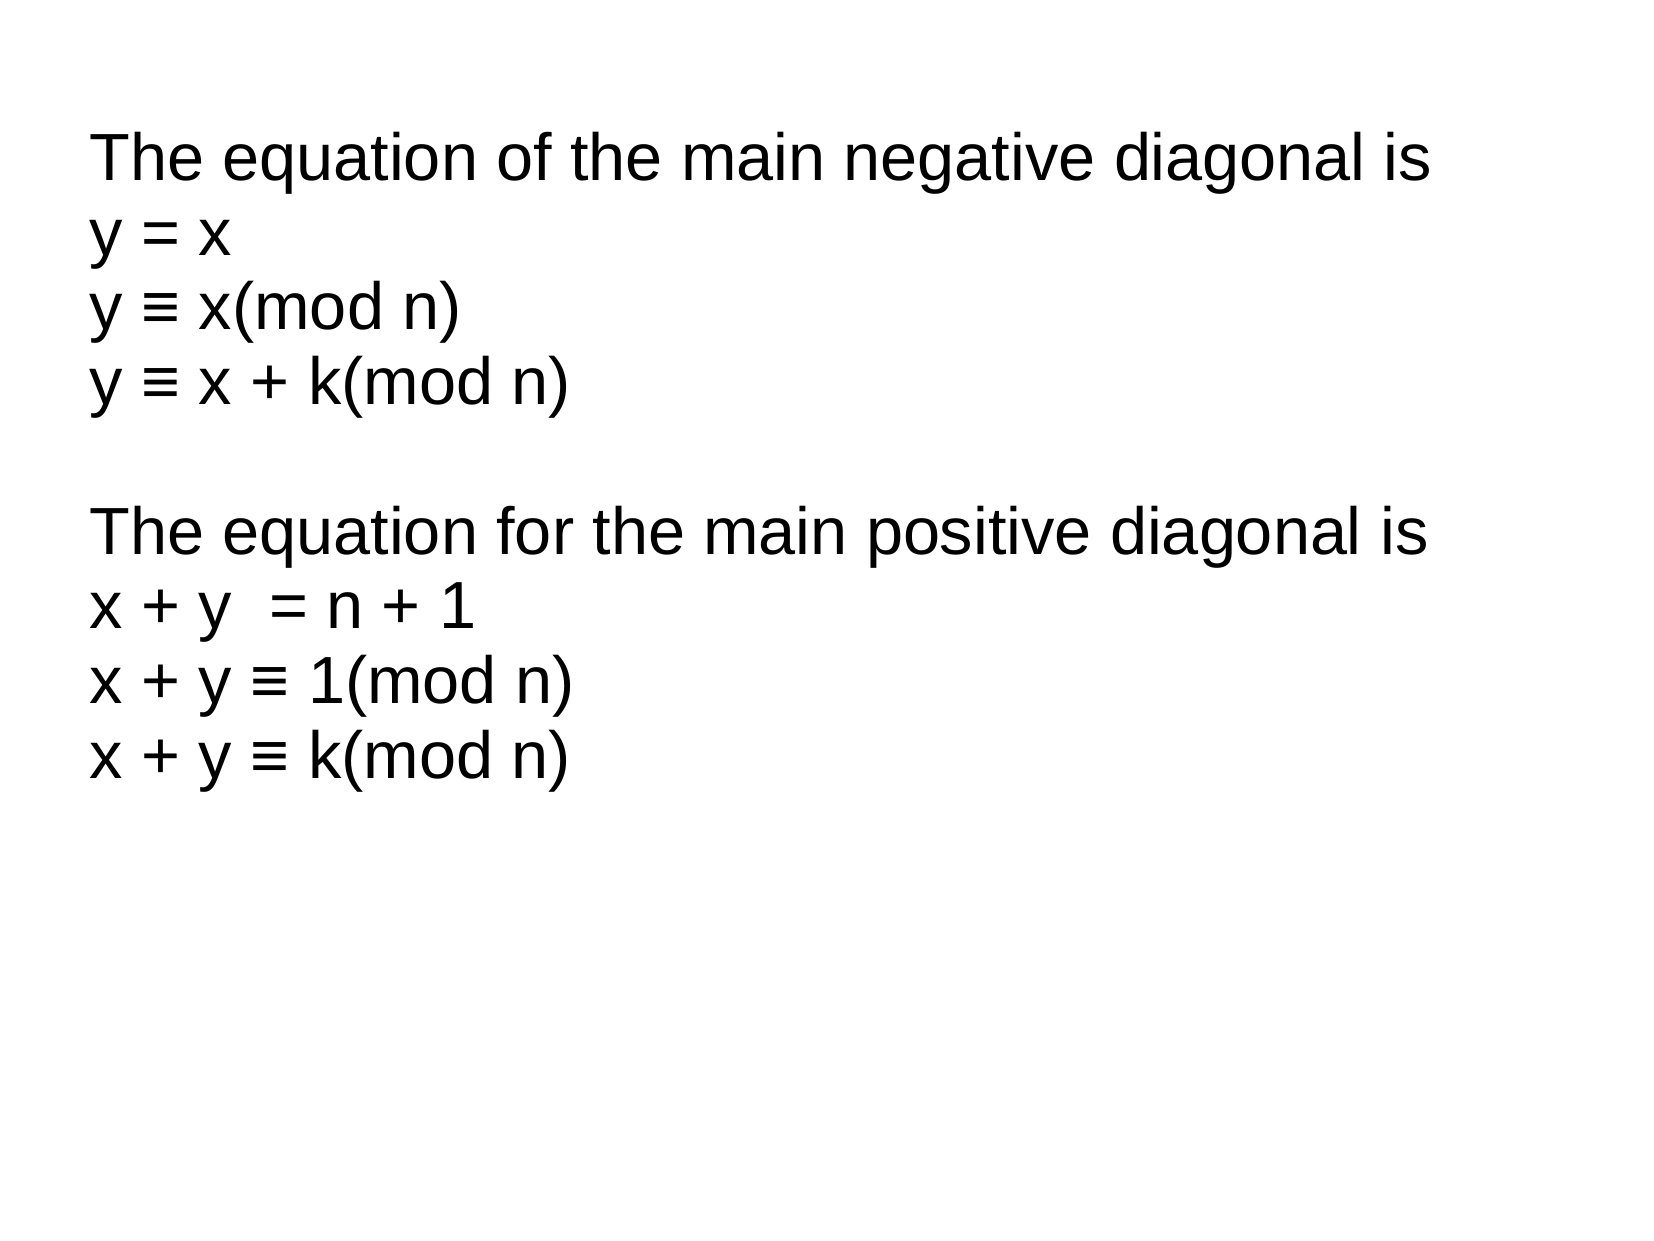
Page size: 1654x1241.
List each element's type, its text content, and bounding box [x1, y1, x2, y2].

text_box The equation of the main negative diagonal is y = x y ≡ x(mod n) y ≡ x + k(mod n) The equation for the main positive diagonal is x + y = n + 1 x + y ≡ 1(mod n) x + y ≡ k(mod n) [75, 112, 1576, 801]
